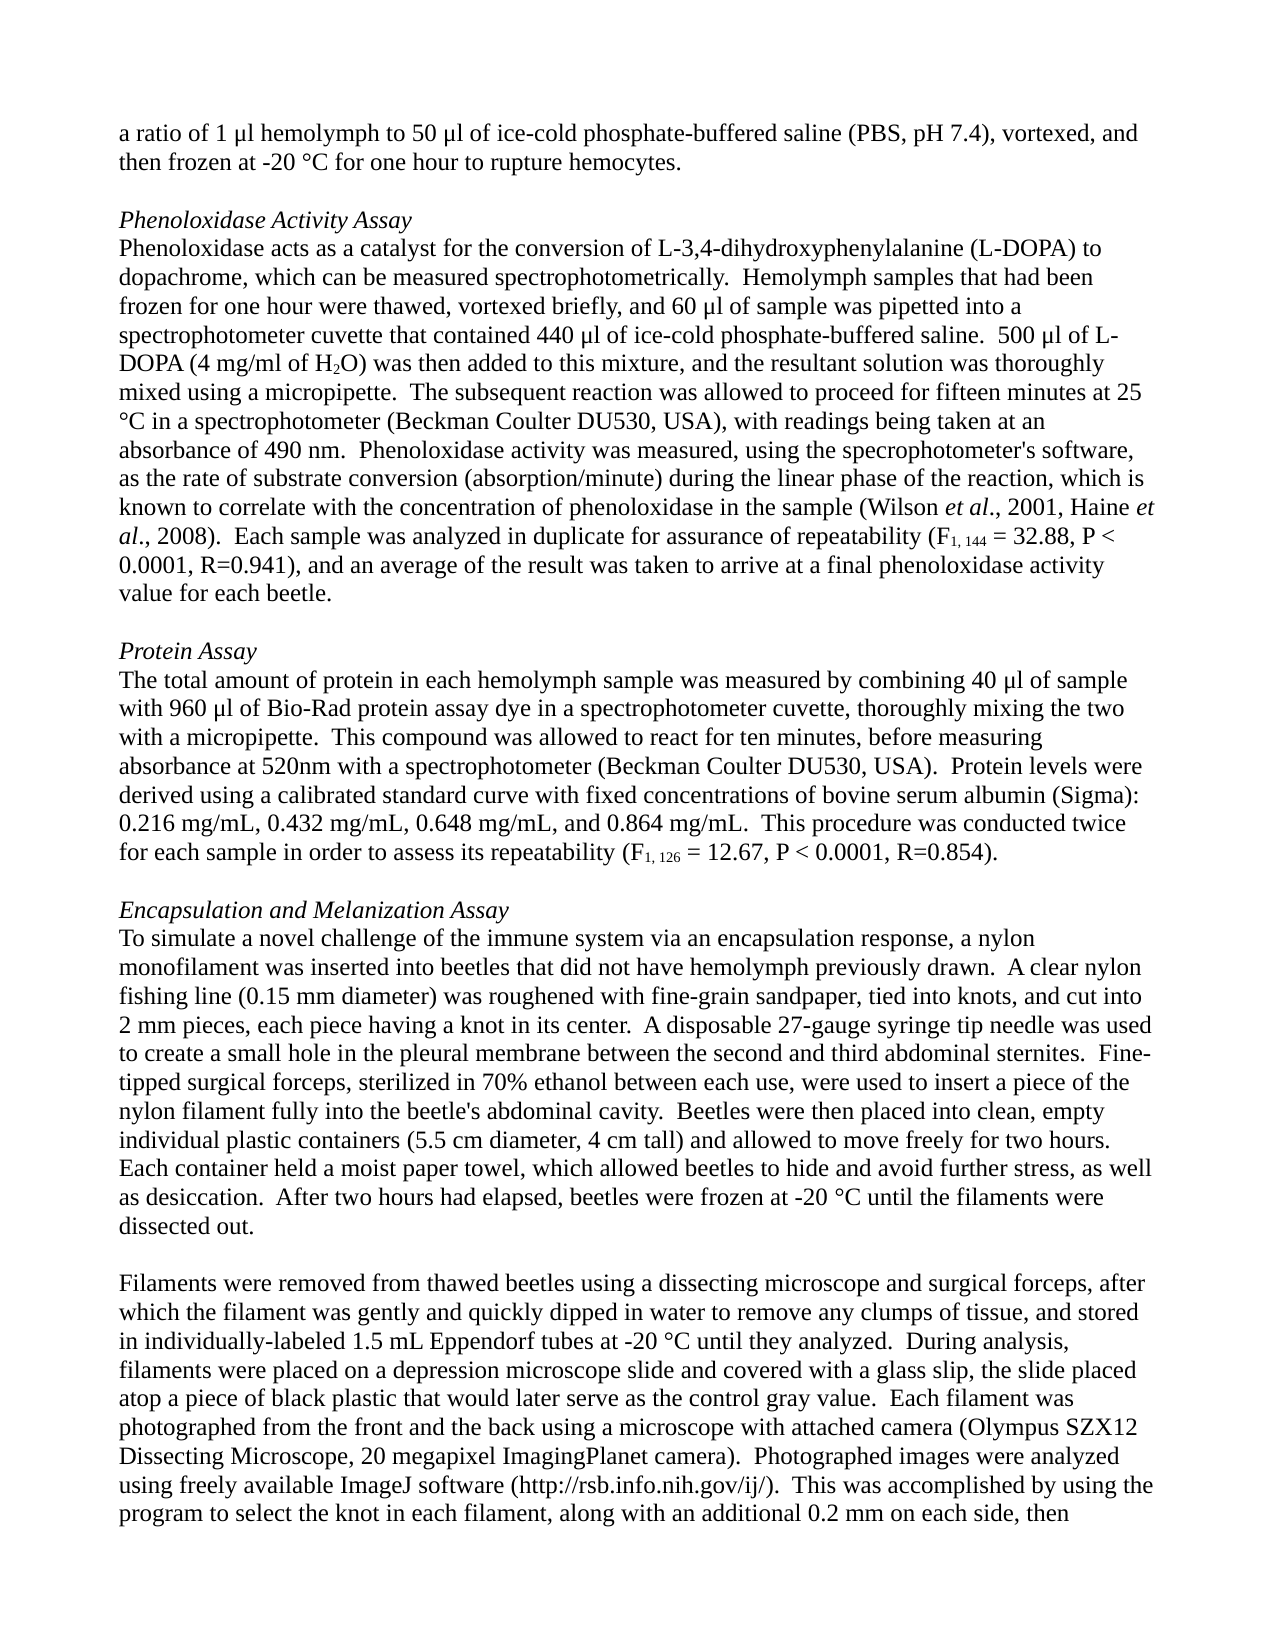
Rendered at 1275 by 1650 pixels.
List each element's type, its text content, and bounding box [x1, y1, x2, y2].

text Phenoloxidase Activity Assay [118, 205, 1156, 233]
text Protein Assay [118, 636, 1156, 665]
text Filaments were removed from thawed beetles using a dissecting microscope and surgical forceps, after which the filament was gently and quickly dipped in water to remove any clumps of tissue, and stored in individually-labeled 1.5 mL Eppendorf tubes at -20 °C until they analyzed. During analysis, filaments were placed on a depression microscope slide and covered with a glass slip, the slide placed atop a piece of black plastic that would later serve as the control gray value. Each filament was photographed from the front and the back using a microscope with attached camera (Olympus SZX12 Dissecting Microscope, 20 megapixel ImagingPlanet camera). Photographed images were analyzed using freely available ImageJ software (http://rsb.info.nih.gov/ij/). This was accomplished by using the program to select the knot in each filament, along with an additional 0.2 mm on each side, then [118, 1268, 1156, 1527]
text Encapsulation and Melanization Assay [118, 895, 1156, 923]
text Phenoloxidase acts as a catalyst for the conversion of L-3,4-dihydroxyphenylalanine (L-DOPA) to dopachrome, which can be measured spectrophotometrically. Hemolymph samples that had been frozen for one hour were thawed, vortexed briefly, and 60 μl of sample was pipetted into a spectrophotometer cuvette that contained 440 μl of ice-cold phosphate-buffered saline. 500 μl of L-DOPA (4 mg/ml of H2O) was then added to this mixture, and the resultant solution was thoroughly mixed using a micropipette. The subsequent reaction was allowed to proceed for fifteen minutes at 25 °C in a spectrophotometer (Beckman Coulter DU530, USA), with readings being taken at an absorbance of 490 nm. Phenoloxidase activity was measured, using the specrophotometer's software, as the rate of substrate conversion (absorption/minute) during the linear phase of the reaction, which is known to correlate with the concentration of phenoloxidase in the sample (Wilson et al., 2001, Haine et al., 2008). Each sample was analyzed in duplicate for assurance of repeatability (F1, 144 = 32.88, P < 0.0001, R=0.941), and an average of the result was taken to arrive at a final phenoloxidase activity value for each beetle. [118, 233, 1156, 607]
text a ratio of 1 μl hemolymph to 50 μl of ice-cold phosphate-buffered saline (PBS, pH 7.4), vortexed, and then frozen at -20 °C for one hour to rupture hemocytes. [118, 118, 1156, 176]
text The total amount of protein in each hemolymph sample was measured by combining 40 μl of sample with 960 μl of Bio-Rad protein assay dye in a spectrophotometer cuvette, thoroughly mixing the two with a micropipette. This compound was allowed to react for ten minutes, before measuring absorbance at 520nm with a spectrophotometer (Beckman Coulter DU530, USA). Protein levels were derived using a calibrated standard curve with fixed concentrations of bovine serum albumin (Sigma): 0.216 mg/mL, 0.432 mg/mL, 0.648 mg/mL, and 0.864 mg/mL. This procedure was conducted twice for each sample in order to assess its repeatability (F1, 126 = 12.67, P < 0.0001, R=0.854). [118, 665, 1156, 866]
text To simulate a novel challenge of the immune system via an encapsulation response, a nylon monofilament was inserted into beetles that did not have hemolymph previously drawn. A clear nylon fishing line (0.15 mm diameter) was roughened with fine-grain sandpaper, tied into knots, and cut into 2 mm pieces, each piece having a knot in its center. A disposable 27-gauge syringe tip needle was used to create a small hole in the pleural membrane between the second and third abdominal sternites. Fine-tipped surgical forceps, sterilized in 70% ethanol between each use, were used to insert a piece of the nylon filament fully into the beetle's abdominal cavity. Beetles were then placed into clean, empty individual plastic containers (5.5 cm diameter, 4 cm tall) and allowed to move freely for two hours. Each container held a moist paper towel, which allowed beetles to hide and avoid further stress, as well as desiccation. After two hours had elapsed, beetles were frozen at -20 °C until the filaments were dissected out. [118, 923, 1156, 1240]
